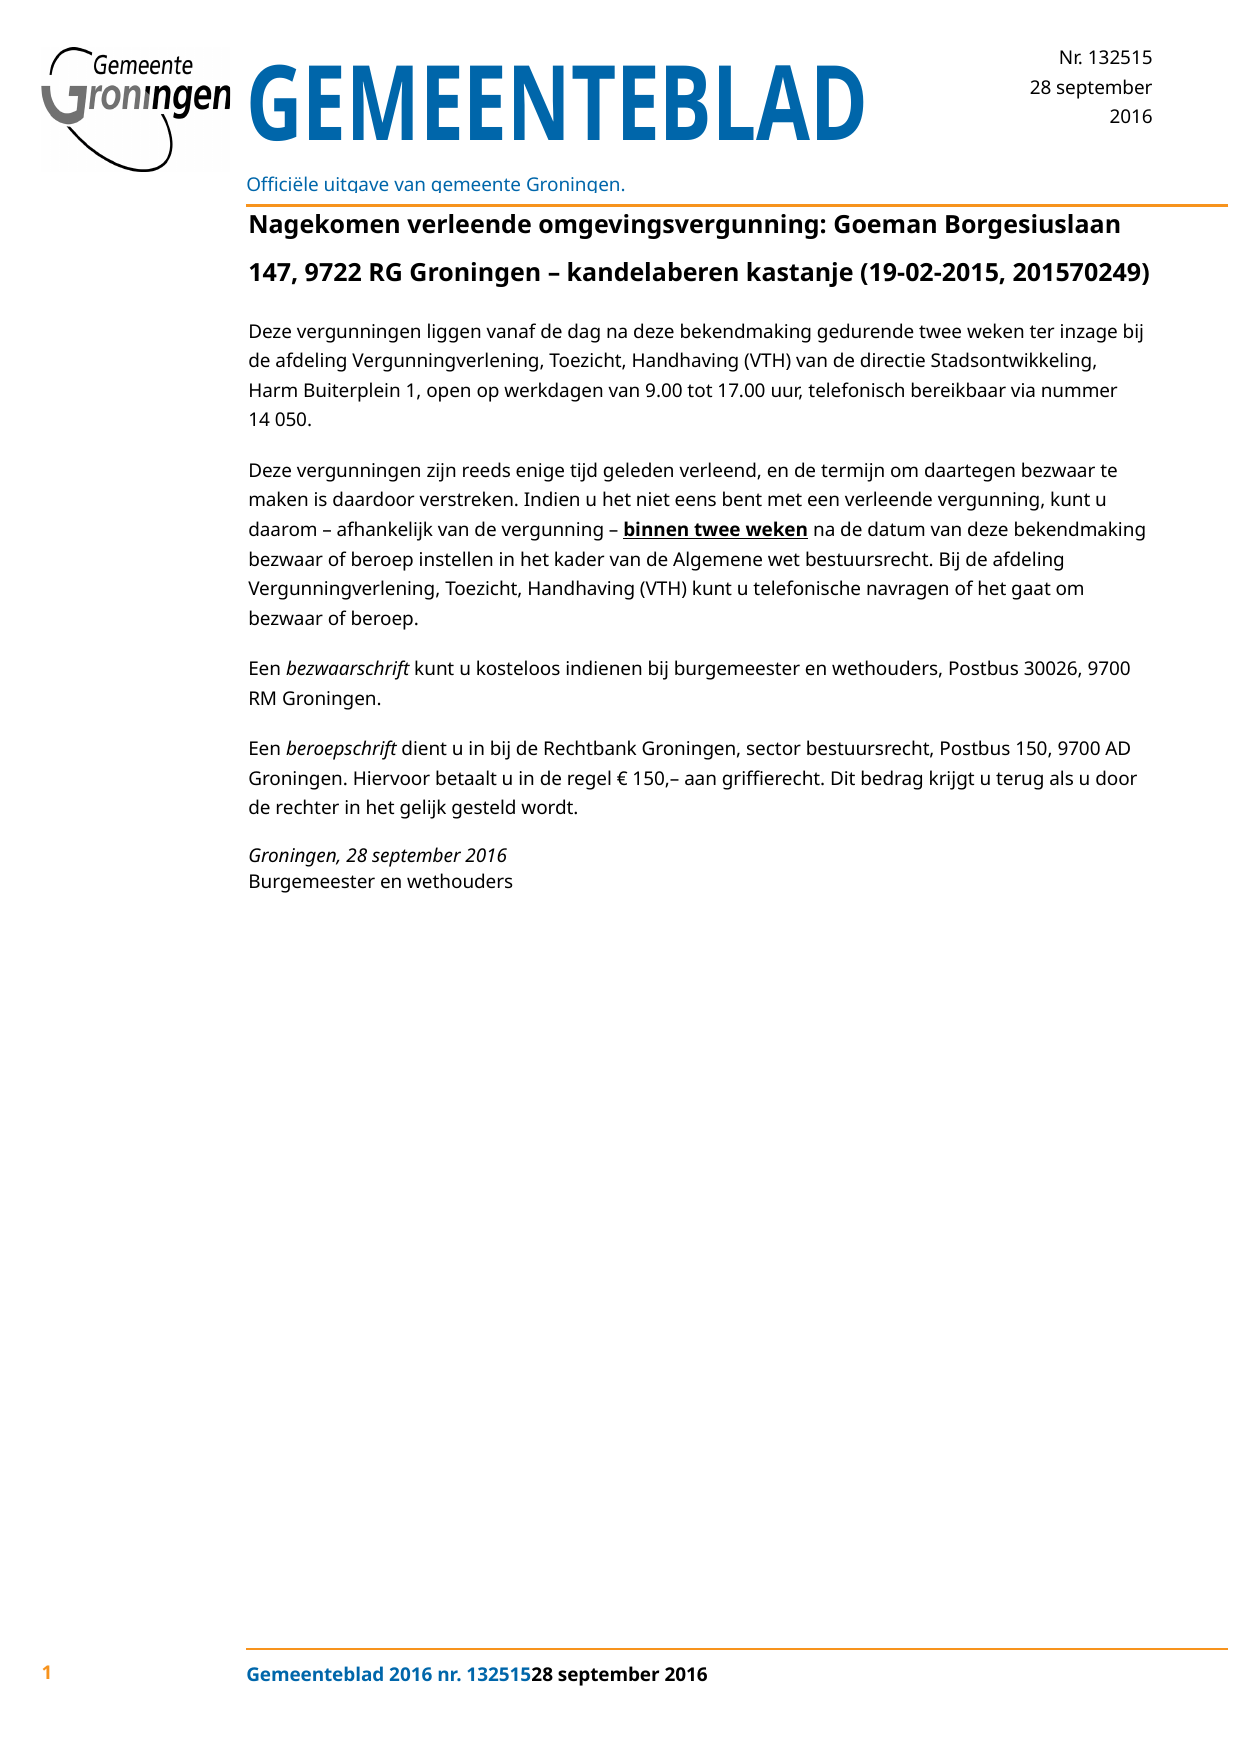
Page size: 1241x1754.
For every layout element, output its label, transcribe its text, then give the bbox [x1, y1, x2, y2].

text Burgemeester en wethouders [248, 868, 1152, 894]
text Deze vergunningen liggen vanaf de dag na deze bekendmaking gedurende twee weken ter inzage bij de afdeling Vergunningverlening, Toezicht, Handhaving (VTH) van de directie Stadsontwikkeling, Harm Buiterplein 1, open op werkdagen van 9.00 tot 17.00 uur, telefonisch bereikbaar via nummer 14 050. [248, 318, 1152, 432]
picture [41, 47, 231, 172]
text Deze vergunningen zijn reeds enige tijd geleden verleend, en de termijn om daartegen bezwaar te maken is daardoor verstreken. Indien u het niet eens bent met een verleende vergunning, kunt u daarom – afhankelijk van de vergunning – binnen twee weken na de datum van deze bekendmaking bezwaar of beroep instellen in het kader van de Algemene wet bestuursrecht. Bij de afdeling Vergunningverlening, Toezicht, Handhaving (VTH) kunt u telefonische navragen of het gaat om bezwaar of beroep. [248, 457, 1152, 631]
text Groningen, 28 september 2016 [248, 842, 1152, 868]
text Een beroepschrift dient u in bij de Rechtbank Groningen, sector bestuursrecht, Postbus 150, 9700 AD Groningen. Hiervoor betaalt u in de regel € 150,– aan griffierecht. Dit bedrag krijgt u terug als u door de rechter in het gelijk gesteld wordt. [248, 735, 1152, 820]
text Een bezwaarschrift kunt u kosteloos indienen bij burgemeester en wethouders, Postbus 30026, 9700 RM Groningen. [248, 655, 1152, 711]
text Nagekomen verleende omgevingsvergunning: Goeman Borgesiuslaan 147, 9722 RG Groningen – kandelaberen kastanje (19-02-2015, 201570249) [248, 207, 1152, 288]
